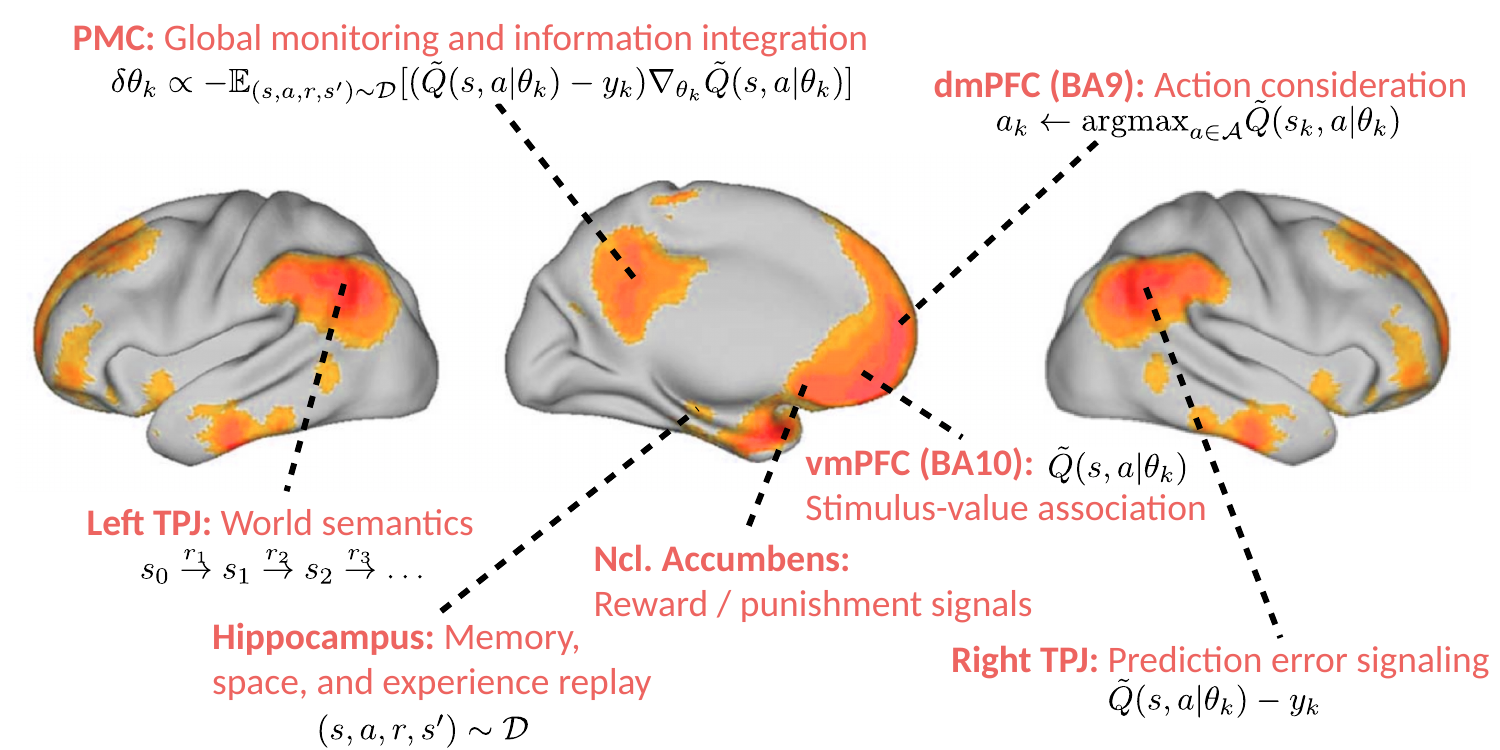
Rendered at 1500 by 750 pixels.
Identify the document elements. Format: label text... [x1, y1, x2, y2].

text_box PMC: Global monitoring and information integration [65, 5, 877, 66]
text_box Right TPJ: Prediction error signaling [943, 627, 1498, 688]
text_box dmPFC (BA9): Action consideration [926, 52, 1476, 113]
text_box [110, 66, 854, 113]
text_box Ncl. Accumbens: Reward / punishment signals [586, 526, 1041, 632]
text_box [1047, 446, 1189, 486]
text_box [139, 549, 425, 584]
text_box [995, 113, 1402, 141]
picture [15, 153, 1471, 492]
text_box vmPFC (BA10): Stimulus-value association [797, 430, 1215, 536]
text_box [1107, 678, 1320, 718]
text_box Hippocampus: Memory, space, and experience replay [204, 604, 660, 710]
text_box [316, 714, 529, 748]
text_box Left TPJ: World semantics [79, 491, 482, 551]
